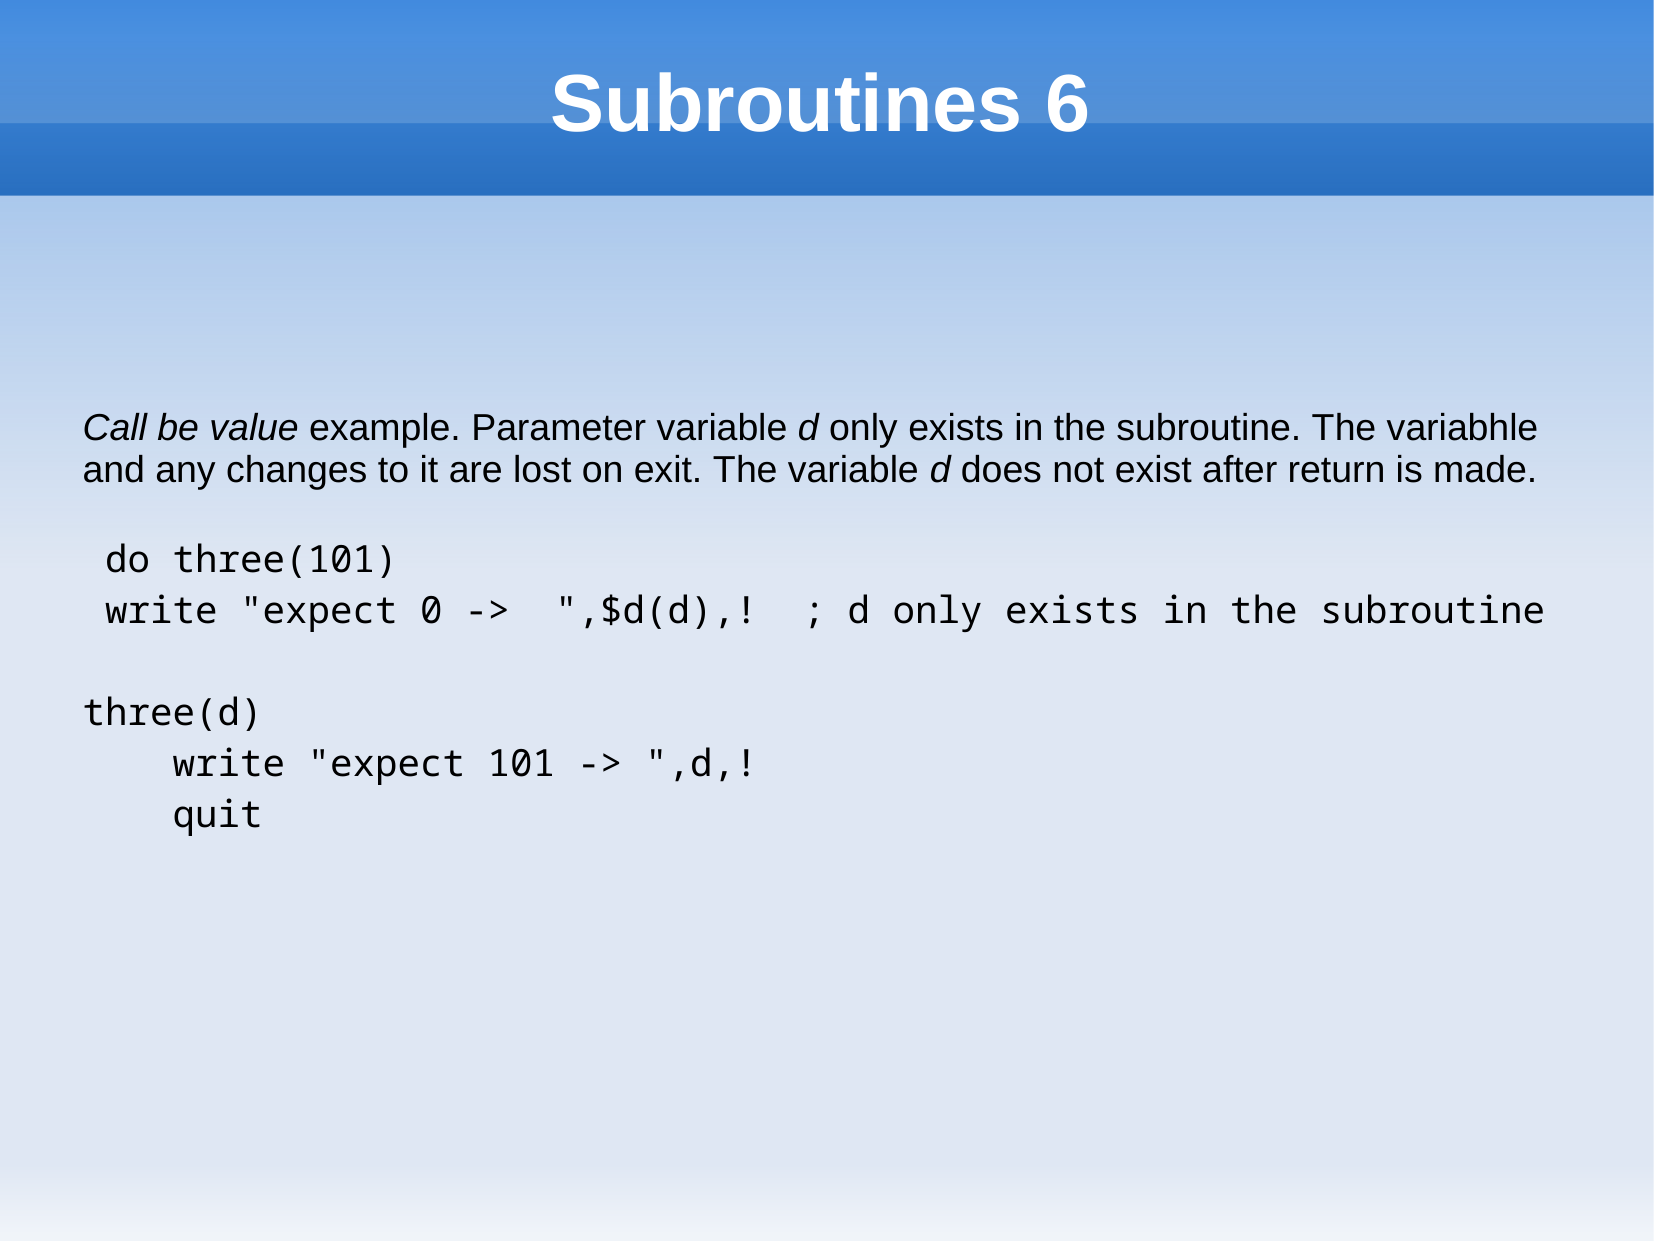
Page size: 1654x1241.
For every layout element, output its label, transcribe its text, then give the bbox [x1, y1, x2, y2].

picture [0, 0, 1654, 1241]
subtitle Call be value example. Parameter variable d only exists in the subroutine. The variabhle and any changes to it are lost on exit. The variable d does not exist after return is made. do three(101) write "expect 0 -> ",$d(d),! ; d only exists in the subroutine three(d) write "expect 101 -> ",d,! quit [82, 290, 1571, 1109]
title Subroutines 6 [76, 0, 1565, 208]
